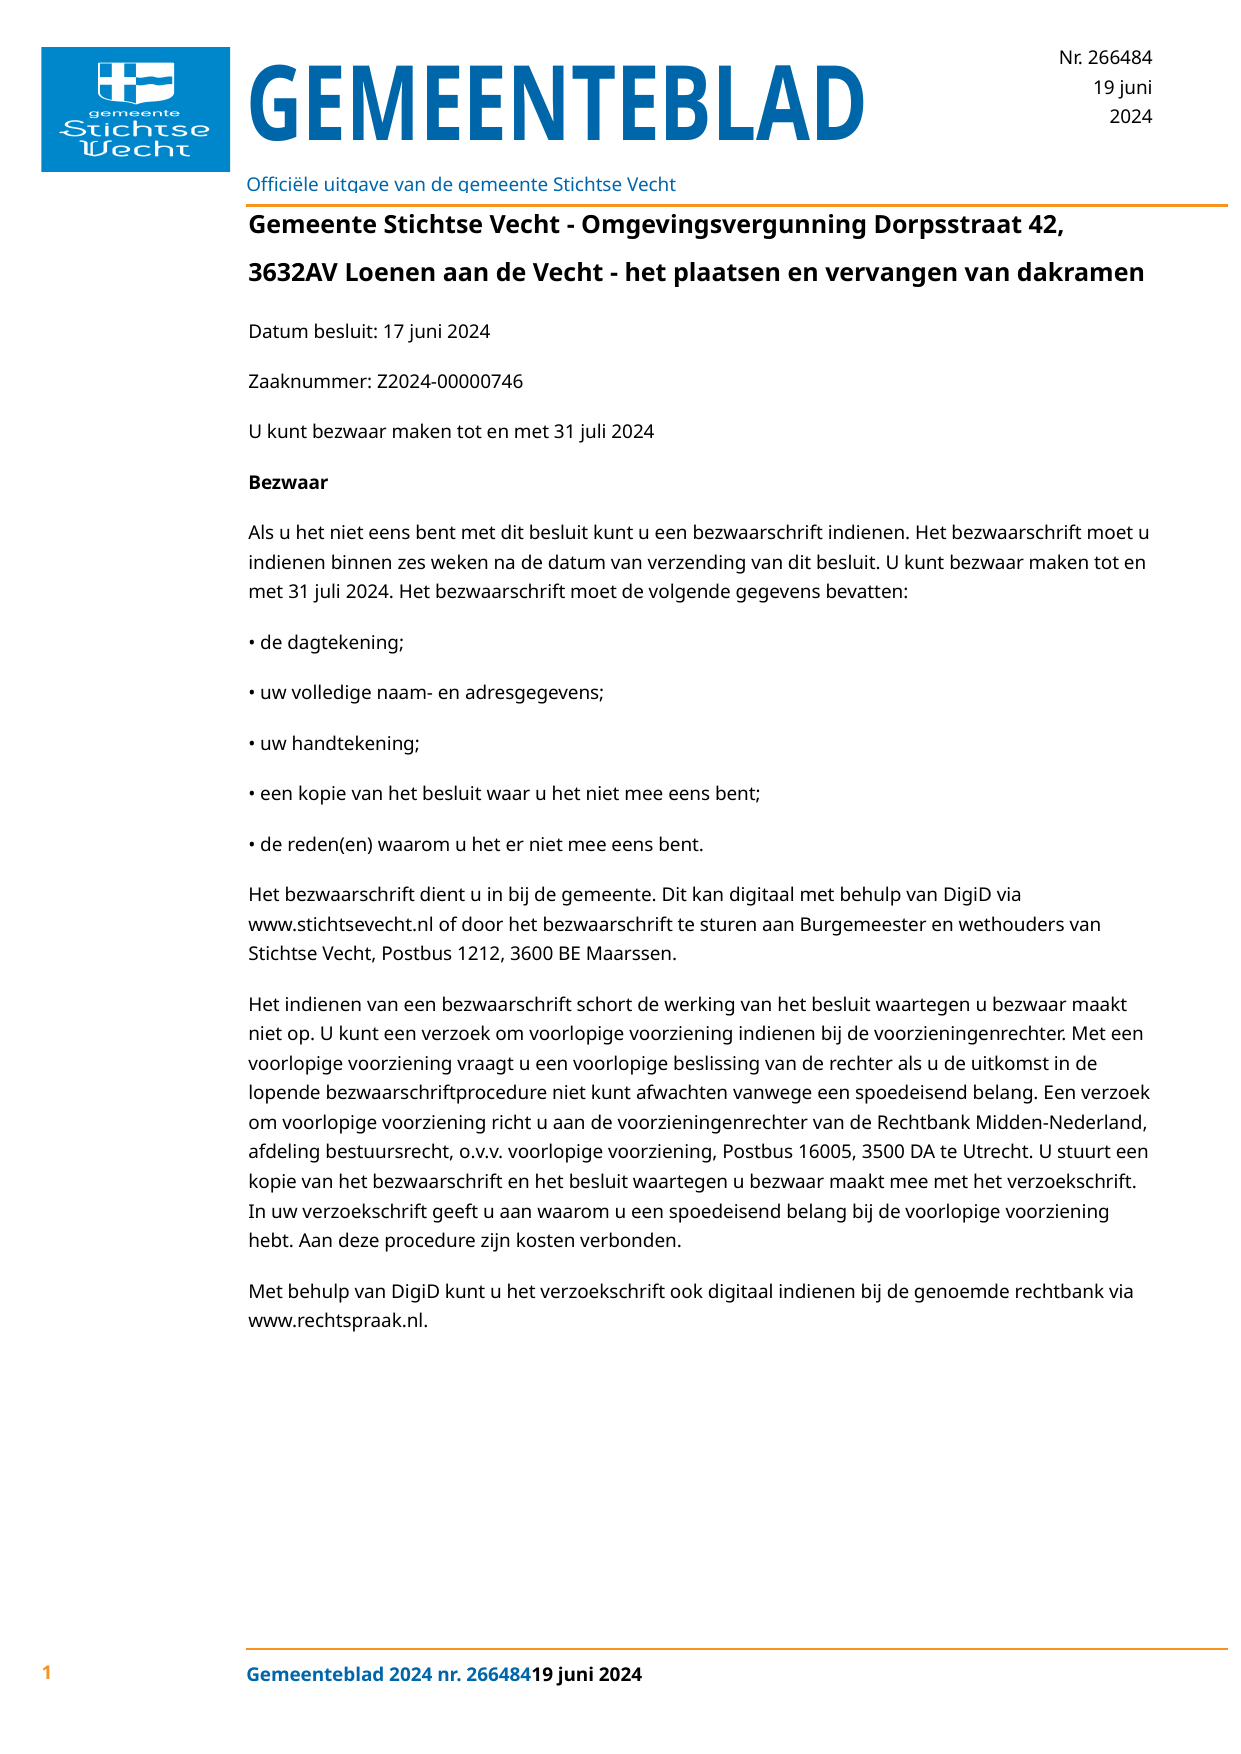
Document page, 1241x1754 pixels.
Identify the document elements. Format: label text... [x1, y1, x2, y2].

text • de reden(en) waarom u het er niet mee eens bent. [248, 831, 1152, 857]
text • uw volledige naam- en adresgegevens; [248, 679, 1152, 705]
text Zaaknummer: Z2024-00000746 [248, 368, 1152, 394]
text Als u het niet eens bent met dit besluit kunt u een bezwaarschrift indienen. Het bezwaarschrift moet u indienen binnen zes weken na de datum van verzending van dit besluit. U kunt bezwaar maken tot en met 31 juli 2024. Het bezwaarschrift moet de volgende gegevens bevatten: [248, 519, 1152, 604]
text • de dagtekening; [248, 629, 1152, 655]
text U kunt bezwaar maken tot en met 31 juli 2024 [248, 419, 1152, 444]
text Gemeente Stichtse Vecht - Omgevingsvergunning Dorpsstraat 42, 3632AV Loenen aan de Vecht - het plaatsen en vervangen van dakramen [248, 207, 1152, 288]
text Bezwaar [248, 469, 1152, 495]
text • een kopie van het besluit waar u het niet mee eens bent; [248, 780, 1152, 806]
text • uw handtekening; [248, 730, 1152, 756]
picture [99, 63, 135, 101]
text Het indienen van een bezwaarschrift schort de werking van het besluit waartegen u bezwaar maakt niet op. U kunt een verzoek om voorlopige voorziening indienen bij de voorzieningenrechter. Met een voorlopige voorziening vraagt u een voorlopige beslissing van de rechter als u de uitkomst in de lopende bezwaarschriftprocedure niet kunt afwachten vanwege een spoedeisend belang. Een verzoek om voorlopige voorziening richt u aan de voorzieningenrechter van de Rechtbank Midden-Nederland, afdeling bestuursrecht, o.v.v. voorlopige voorziening, Postbus 16005, 3500 DA te Utrecht. U stuurt een kopie van het bezwaarschrift en het besluit waartegen u bezwaar maakt mee met het verzoekschrift. In uw verzoekschrift geeft u aan waarom u een spoedeisend belang bij de voorlopige voorziening hebt. Aan deze procedure zijn kosten verbonden. [248, 991, 1152, 1253]
text Datum besluit: 17 juni 2024 [248, 318, 1152, 344]
text Het bezwaarschrift dient u in bij de gemeente. Dit kan digitaal met behulp van DigiD via www.stichtsevecht.nl of door het bezwaarschrift te sturen aan Burgemeester en wethouders van Stichtse Vecht, Postbus 1212, 3600 BE Maarssen. [248, 881, 1152, 966]
text Met behulp van DigiD kunt u het verzoekschrift ook digitaal indienen bij de genoemde rechtbank via www.rechtspraak.nl. [248, 1278, 1152, 1333]
picture [137, 63, 174, 103]
